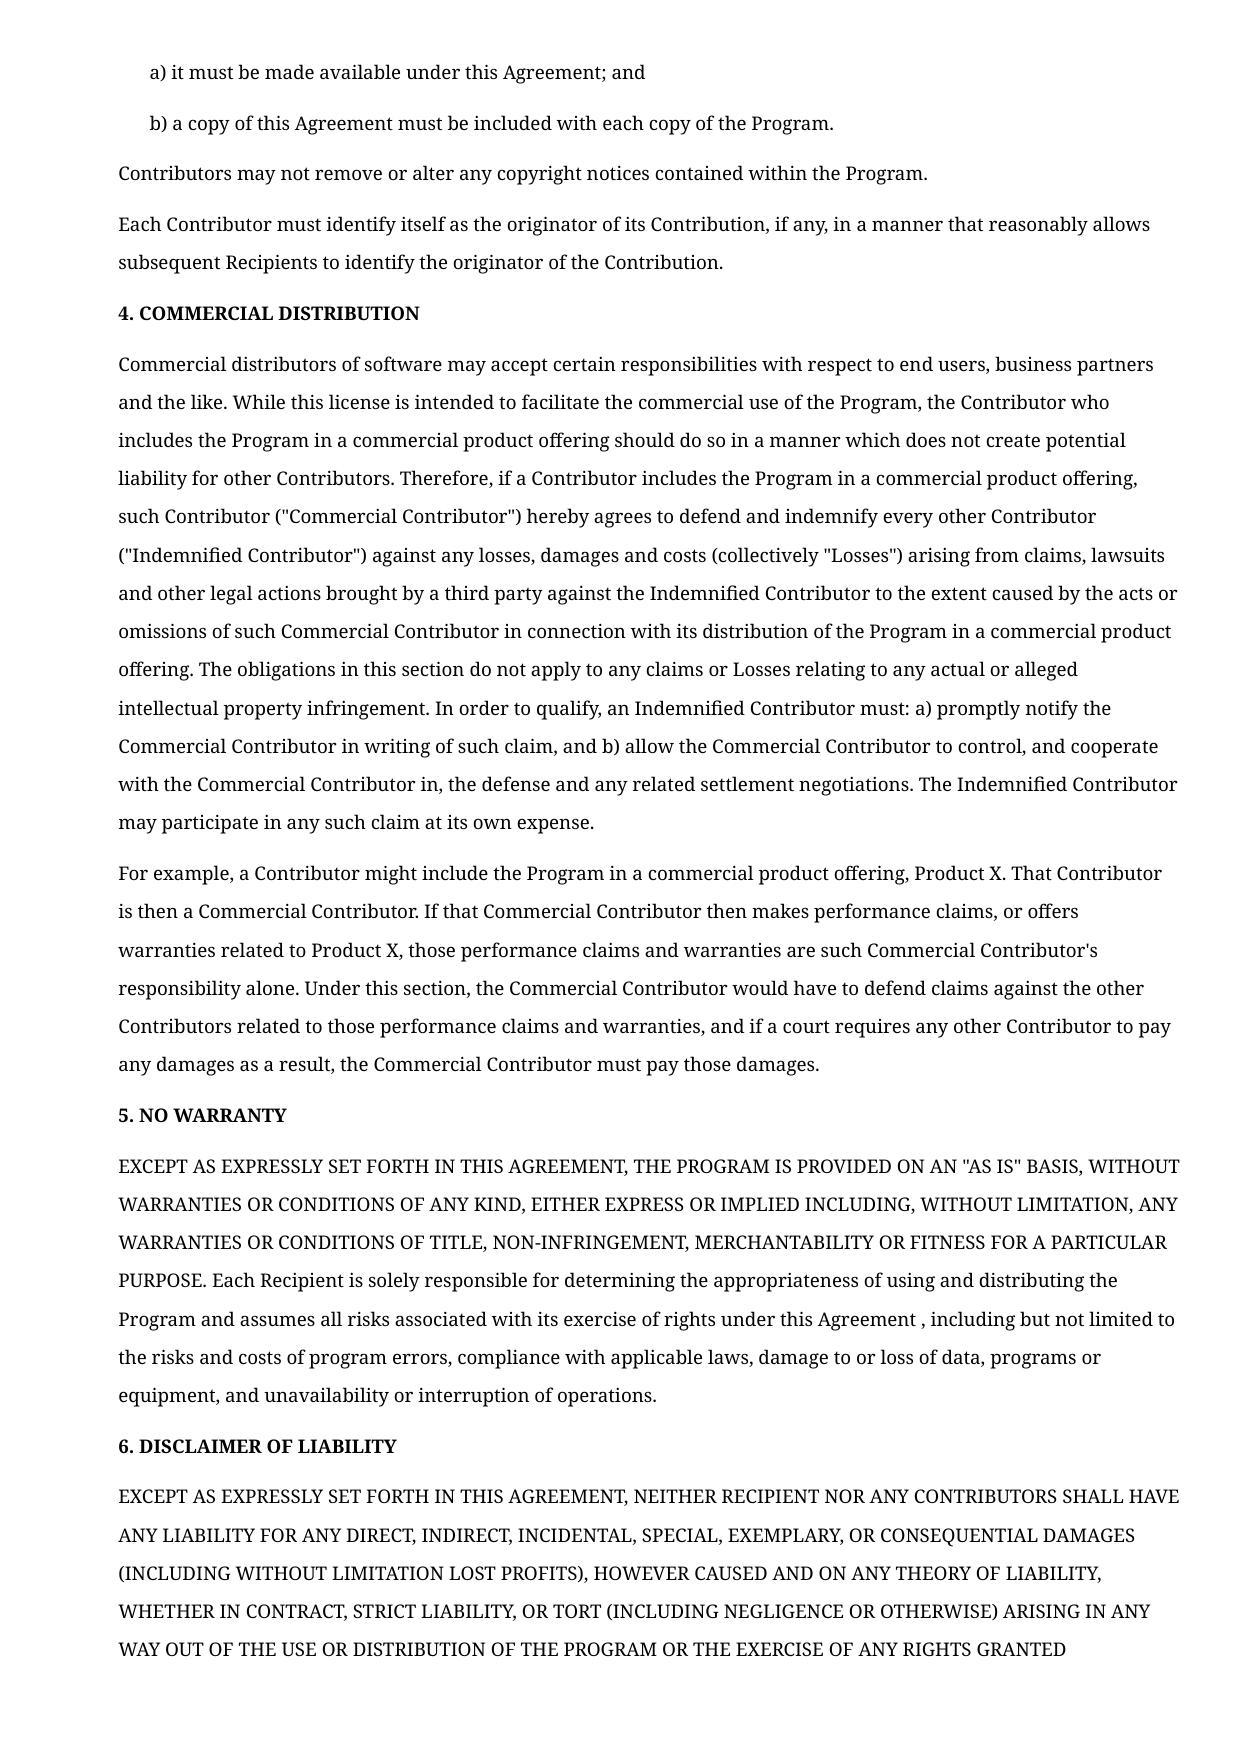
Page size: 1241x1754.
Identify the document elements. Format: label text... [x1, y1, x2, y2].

text Contributors may not remove or alter any copyright notices contained within the Program. [118, 161, 1181, 186]
text For example, a Contributor might include the Program in a commercial product offering, Product X. That Contributor is then a Commercial Contributor. If that Commercial Contributor then makes performance claims, or offers warranties related to Product X, those performance claims and warranties are such Commercial Contributor's responsibility alone. Under this section, the Commercial Contributor would have to defend claims against the other Contributors related to those performance claims and warranties, and if a court requires any other Contributor to pay any damages as a result, the Commercial Contributor must pay those damages. [118, 860, 1181, 1077]
list b) a copy of this Agreement must be included with each copy of the Program. [149, 110, 1181, 135]
text EXCEPT AS EXPRESSLY SET FORTH IN THIS AGREEMENT, NEITHER RECIPIENT NOR ANY CONTRIBUTORS SHALL HAVE ANY LIABILITY FOR ANY DIRECT, INDIRECT, INCIDENTAL, SPECIAL, EXEMPLARY, OR CONSEQUENTIAL DAMAGES (INCLUDING WITHOUT LIMITATION LOST PROFITS), HOWEVER CAUSED AND ON ANY THEORY OF LIABILITY, WHETHER IN CONTRACT, STRICT LIABILITY, OR TORT (INCLUDING NEGLIGENCE OR OTHERWISE) ARISING IN ANY WAY OUT OF THE USE OR DISTRIBUTION OF THE PROGRAM OR THE EXERCISE OF ANY RIGHTS GRANTED [118, 1484, 1181, 1662]
text Each Contributor must identify itself as the originator of its Contribution, if any, in a manner that reasonably allows subsequent Recipients to identify the originator of the Contribution. [118, 211, 1181, 275]
list a) it must be made available under this Agreement; and [149, 59, 1181, 84]
text 4. COMMERCIAL DISTRIBUTION [118, 300, 1181, 326]
text Commercial distributors of software may accept certain responsibilities with respect to end users, business partners and the like. While this license is intended to facilitate the commercial use of the Program, the Contributor who includes the Program in a commercial product offering should do so in a manner which does not create potential liability for other Contributors. Therefore, if a Contributor includes the Program in a commercial product offering, such Contributor ("Commercial Contributor") hereby agrees to defend and indemnify every other Contributor ("Indemnified Contributor") against any losses, damages and costs (collectively "Losses") arising from claims, lawsuits and other legal actions brought by a third party against the Indemnified Contributor to the extent caused by the acts or omissions of such Commercial Contributor in connection with its distribution of the Program in a commercial product offering. The obligations in this section do not apply to any claims or Losses relating to any actual or alleged intellectual property infringement. In order to qualify, an Indemnified Contributor must: a) promptly notify the Commercial Contributor in writing of such claim, and b) allow the Commercial Contributor to control, and cooperate with the Commercial Contributor in, the defense and any related settlement negotiations. The Indemnified Contributor may participate in any such claim at its own expense. [118, 351, 1181, 835]
text 5. NO WARRANTY [118, 1102, 1181, 1128]
text EXCEPT AS EXPRESSLY SET FORTH IN THIS AGREEMENT, THE PROGRAM IS PROVIDED ON AN "AS IS" BASIS, WITHOUT WARRANTIES OR CONDITIONS OF ANY KIND, EITHER EXPRESS OR IMPLIED INCLUDING, WITHOUT LIMITATION, ANY WARRANTIES OR CONDITIONS OF TITLE, NON-INFRINGEMENT, MERCHANTABILITY OR FITNESS FOR A PARTICULAR PURPOSE. Each Recipient is solely responsible for determining the appropriateness of using and distributing the Program and assumes all risks associated with its exercise of rights under this Agreement , including but not limited to the risks and costs of program errors, compliance with applicable laws, damage to or loss of data, programs or equipment, and unavailability or interruption of operations. [118, 1153, 1181, 1408]
text 6. DISCLAIMER OF LIABILITY [118, 1433, 1181, 1459]
